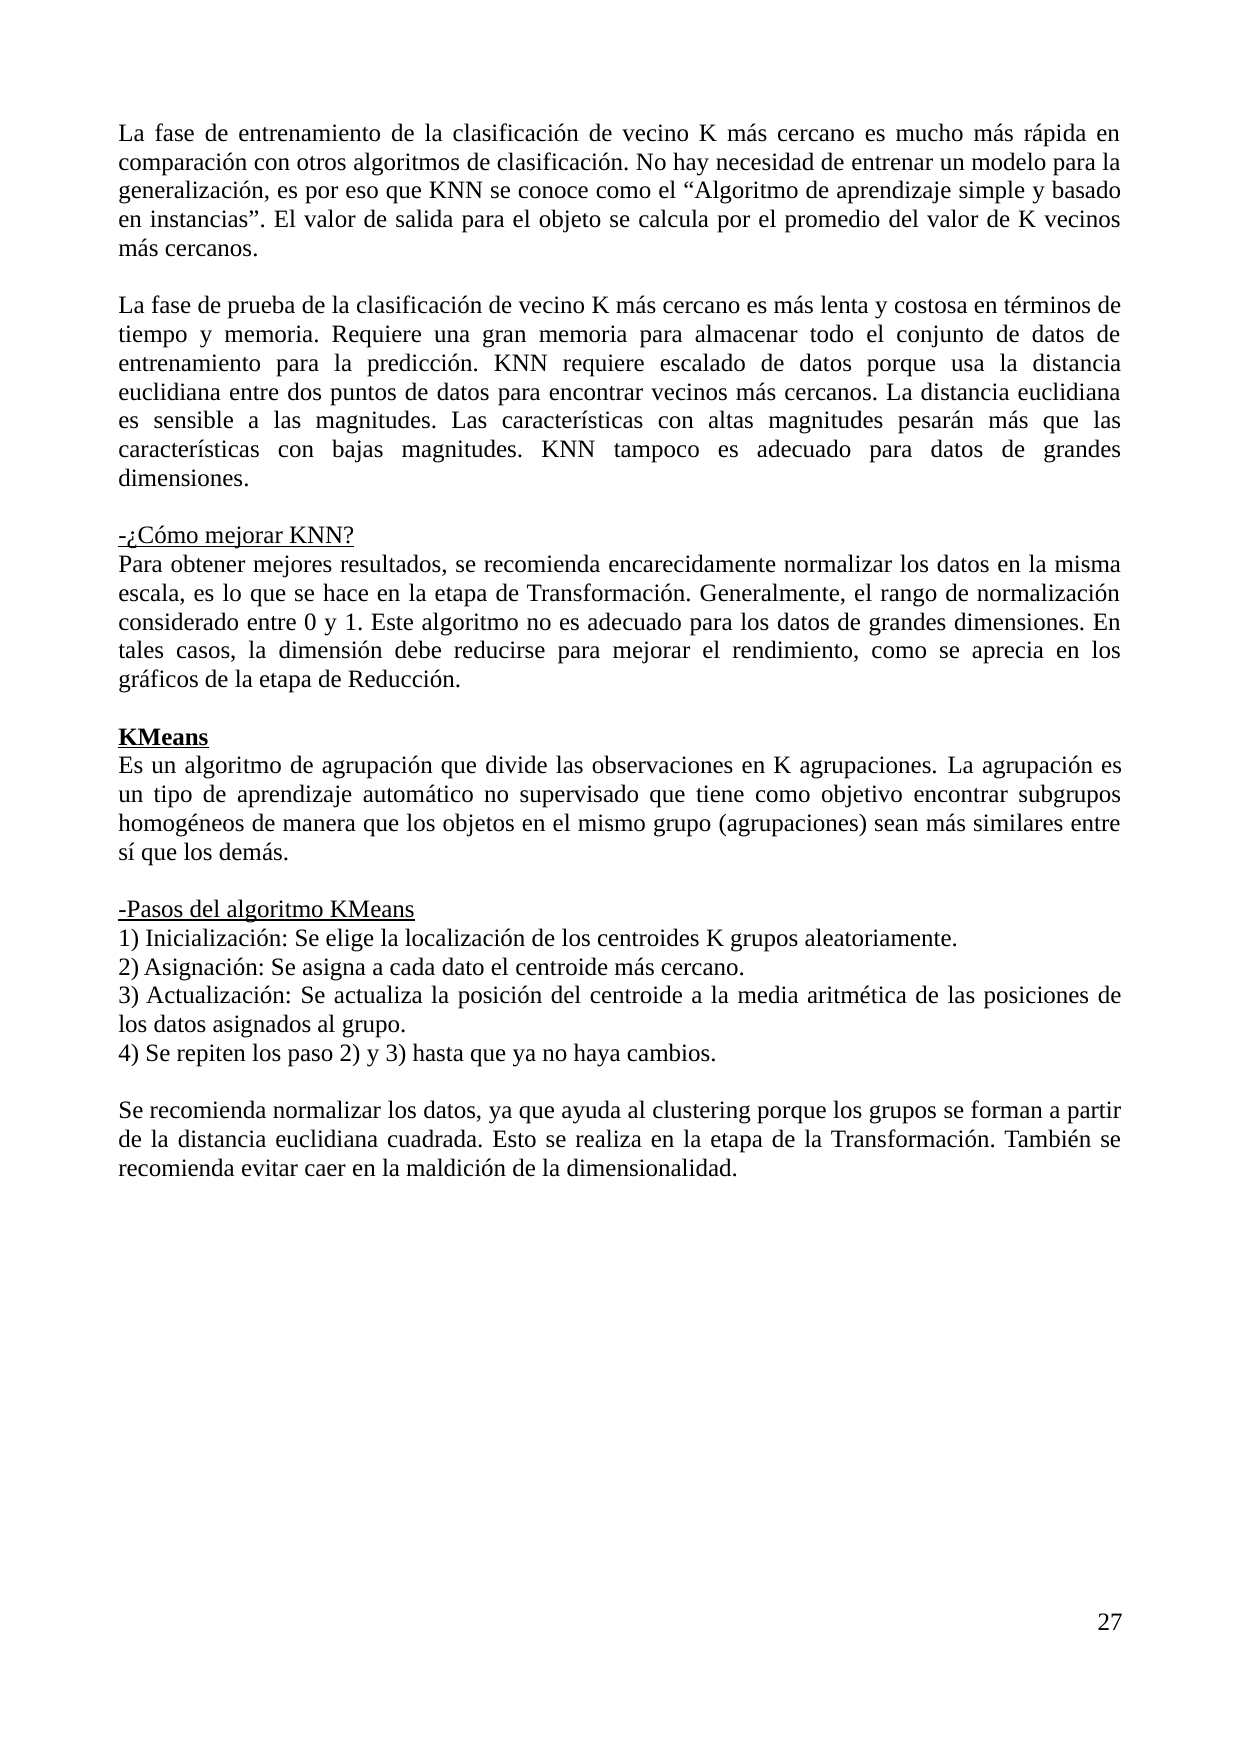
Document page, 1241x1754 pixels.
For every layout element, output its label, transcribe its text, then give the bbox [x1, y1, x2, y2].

text 3) Actualización: Se actualiza la posición del centroide a la media aritmética de las posiciones de los datos asignados al grupo. [118, 981, 1122, 1038]
text La fase de entrenamiento de la clasificación de vecino K más cercano es mucho más rápida en comparación con otros algoritmos de clasificación. No hay necesidad de entrenar un modelo para la generalización, es por eso que KNN se conoce como el “Algoritmo de aprendizaje simple y basado en instancias”. El valor de salida para el objeto se calcula por el promedio del valor de K vecinos más cercanos. [118, 118, 1122, 262]
text Para obtener mejores resultados, se recomienda encarecidamente normalizar los datos en la misma escala, es lo que se hace en la etapa de Transformación. Generalmente, el rango de normalización considerado entre 0 y 1. Este algoritmo no es adecuado para los datos de grandes dimensiones. En tales casos, la dimensión debe reducirse para mejorar el rendimiento, como se aprecia en los gráficos de la etapa de Reducción. [118, 549, 1122, 693]
text Se recomienda normalizar los datos, ya que ayuda al clustering porque los grupos se forman a partir de la distancia euclidiana cuadrada. Esto se realiza en la etapa de la Transformación. También se recomienda evitar caer en la maldición de la dimensionalidad. [118, 1096, 1122, 1182]
text La fase de prueba de la clasificación de vecino K más cercano es más lenta y costosa en términos de tiempo y memoria. Requiere una gran memoria para almacenar todo el conjunto de datos de entrenamiento para la predicción. KNN requiere escalado de datos porque usa la distancia euclidiana entre dos puntos de datos para encontrar vecinos más cercanos. La distancia euclidiana es sensible a las magnitudes. Las características con altas magnitudes pesarán más que las características con bajas magnitudes. KNN tampoco es adecuado para datos de grandes dimensiones. [118, 291, 1122, 492]
text 2) Asignación: Se asigna a cada dato el centroide más cercano. [118, 952, 1122, 981]
text Es un algoritmo de agrupación que divide las observaciones en K agrupaciones. La agrupación es un tipo de aprendizaje automático no supervisado que tiene como objetivo encontrar subgrupos homogéneos de manera que los objetos en el mismo grupo (agrupaciones) sean más similares entre sí que los demás. [118, 751, 1122, 866]
text -Pasos del algoritmo KMeans [118, 894, 1122, 923]
text 4) Se repiten los paso 2) y 3) hasta que ya no haya cambios. [118, 1038, 1122, 1067]
text KMeans [118, 722, 1122, 751]
text -¿Cómo mejorar KNN? [118, 521, 1122, 549]
text 1) Inicialización: Se elige la localización de los centroides K grupos aleatoriamente. [118, 923, 1122, 952]
